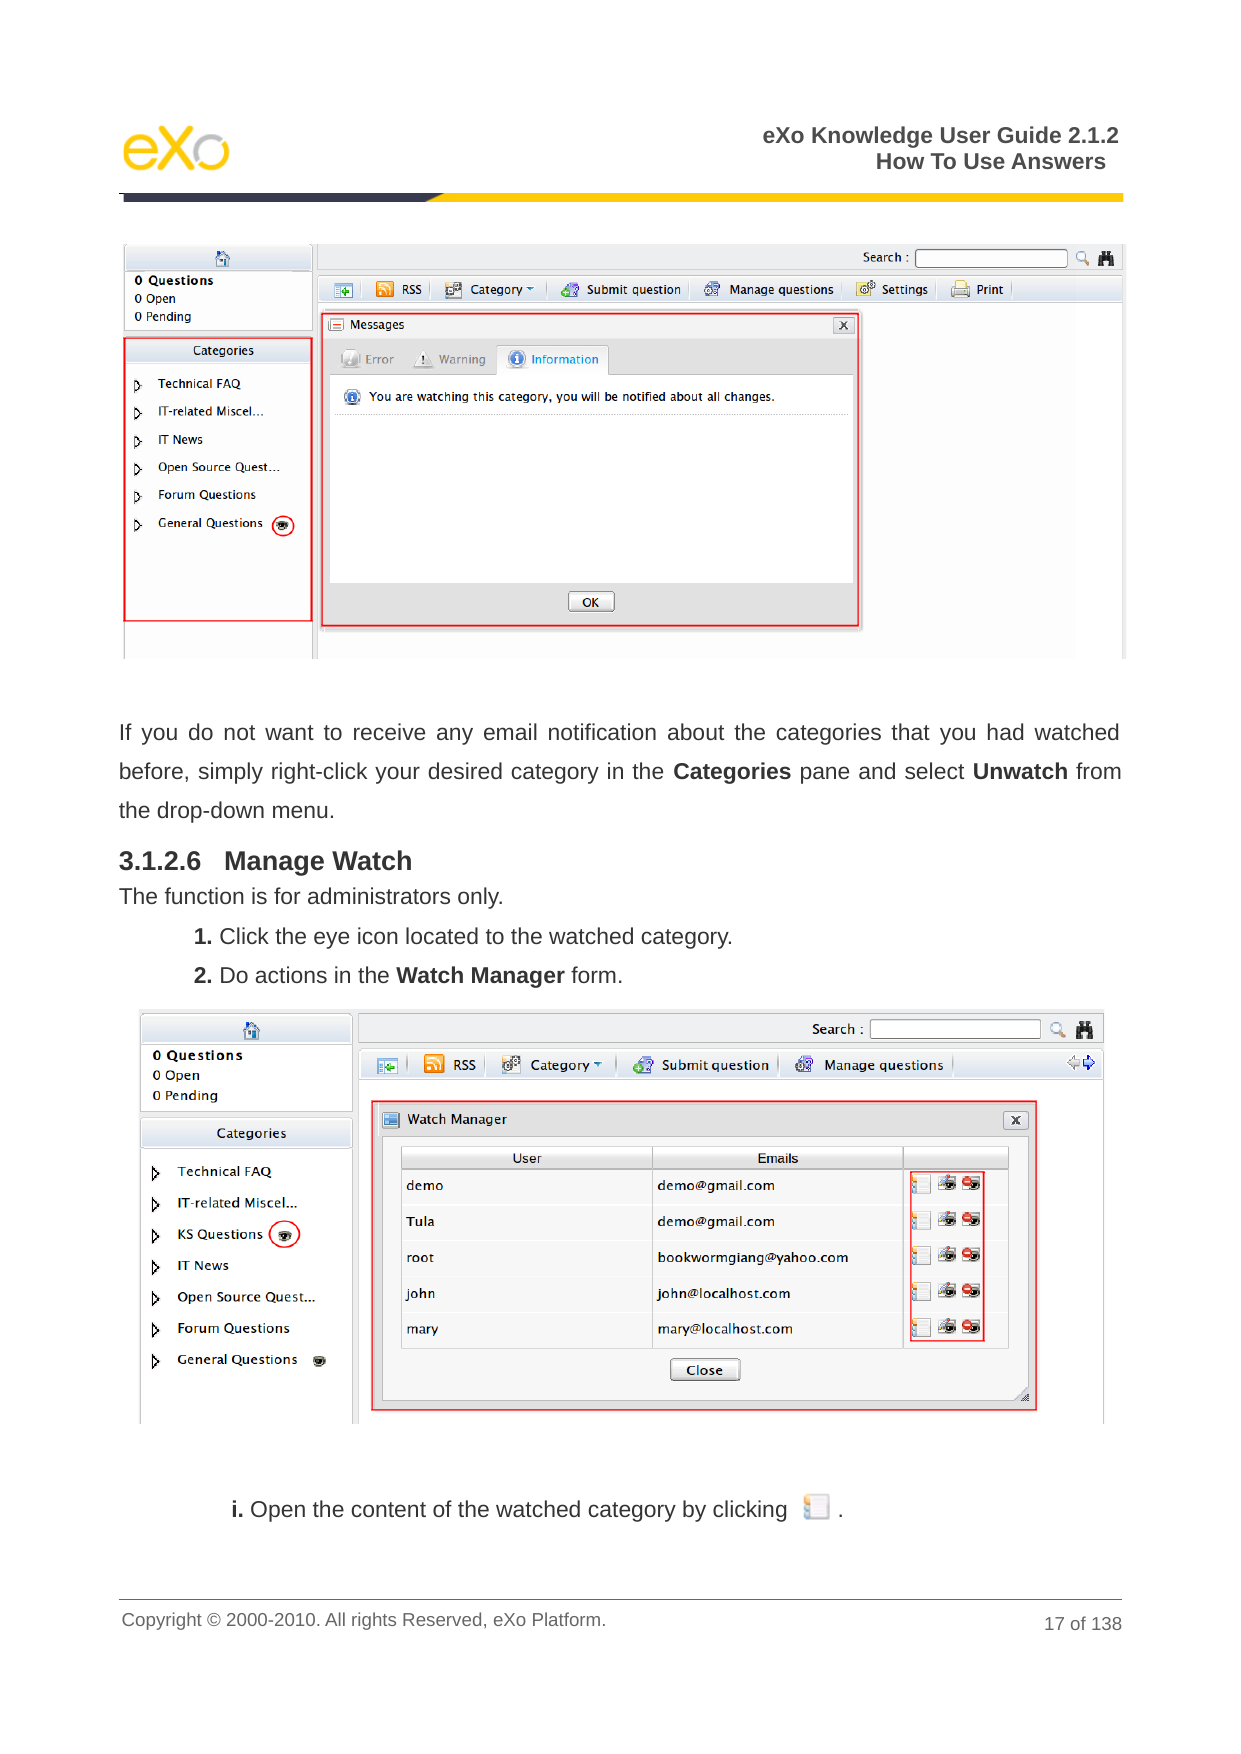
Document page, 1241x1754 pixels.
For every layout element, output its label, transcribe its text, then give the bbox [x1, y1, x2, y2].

list 1. Click the eye icon located to the watched category. [156, 923, 1122, 949]
picture [801, 1491, 830, 1523]
picture [138, 1009, 1105, 1424]
picture [123, 125, 230, 171]
list i. Open the content of the watched category by clicking . [193, 1484, 1122, 1530]
picture [122, 244, 1127, 659]
picture [123, 193, 1124, 202]
subtitle Manage Watch [118, 844, 1122, 876]
list 2. Do actions in the Watch Manager form. [156, 962, 1122, 988]
text The function is for administrators only. [118, 883, 1122, 909]
text If you do not want to receive any email notification about the categories that you had watched before, simply right-click your desired category in the Categories pane and select Unwatch from the drop-down menu. [118, 718, 1122, 824]
